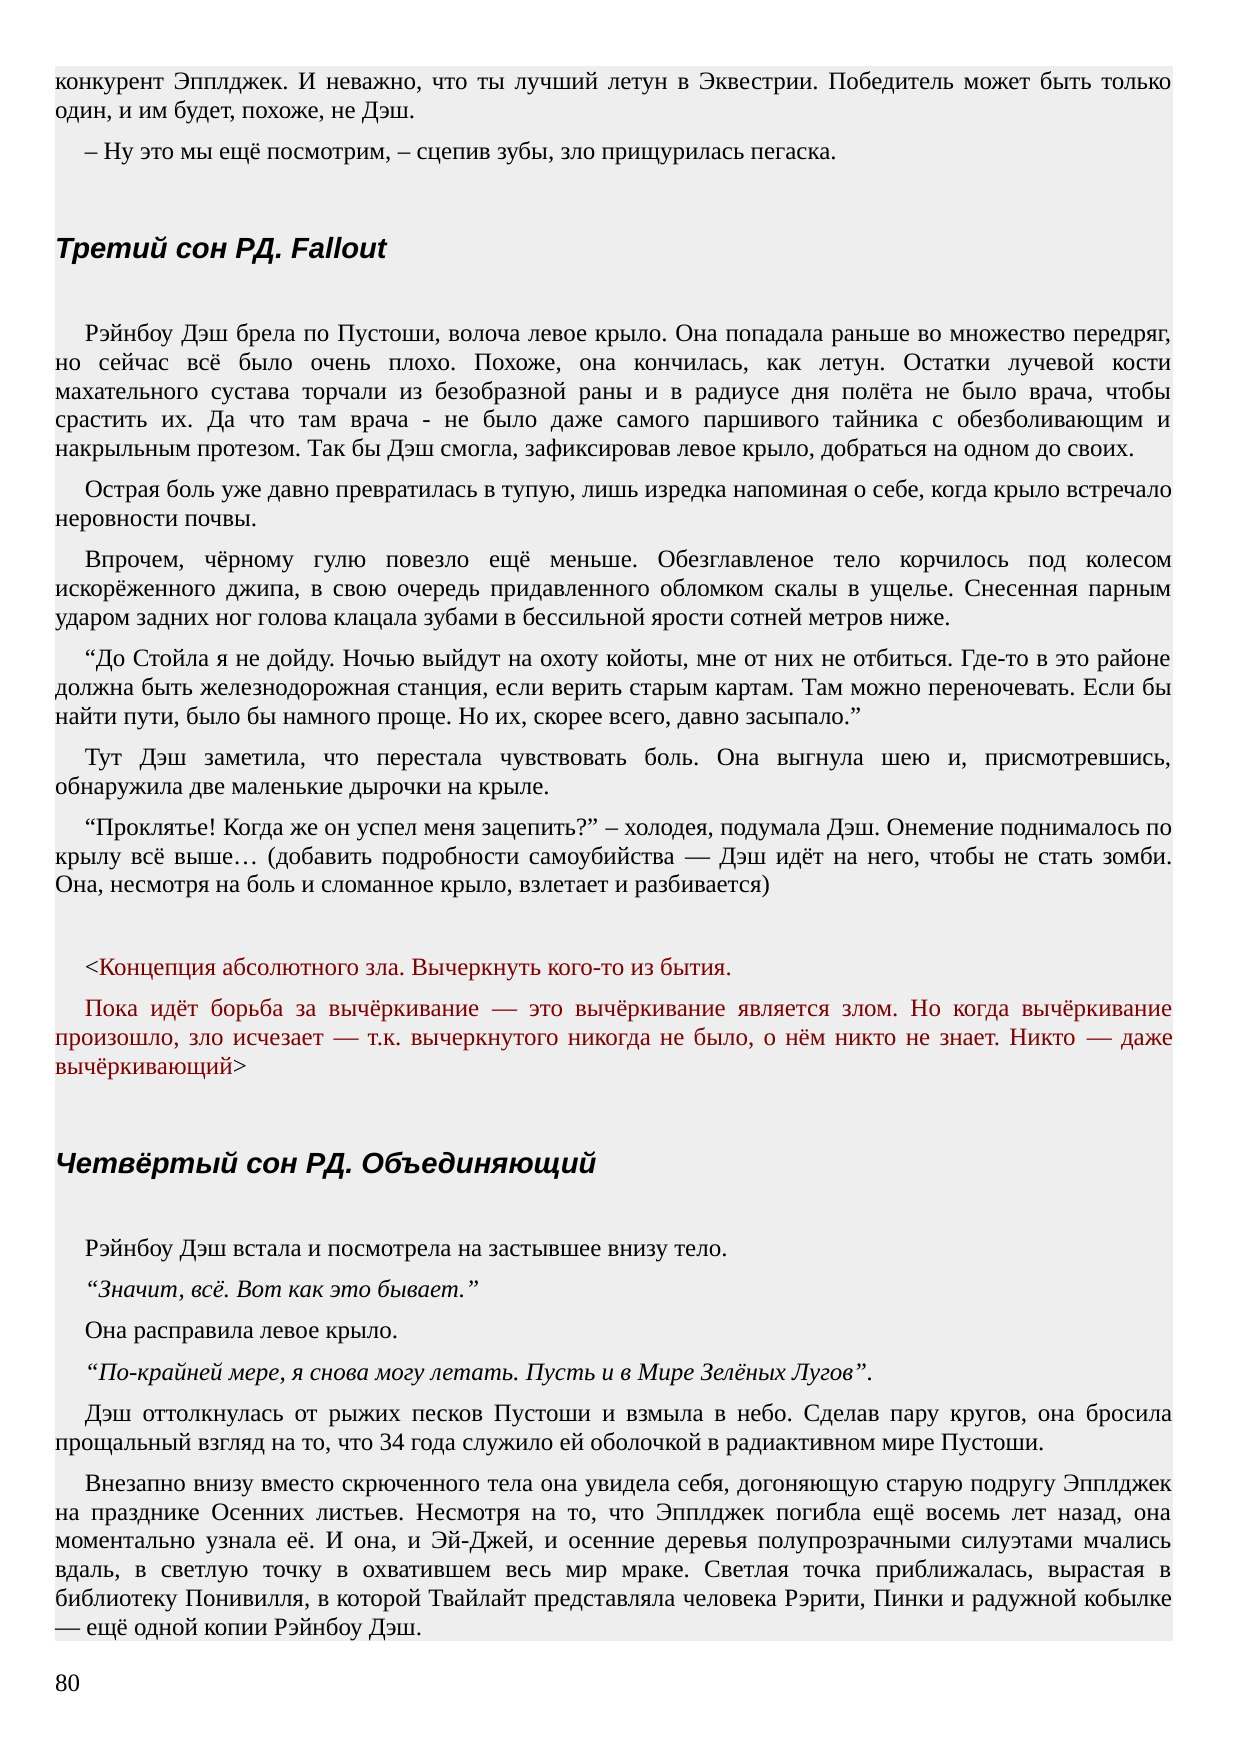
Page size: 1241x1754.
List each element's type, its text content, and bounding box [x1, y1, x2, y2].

text <Концепция абсолютного зла. Вычеркнуть кого-то из бытия. [55, 952, 1173, 981]
text Она расправила левое крыло. [55, 1316, 1173, 1344]
text конкурент Эпплджек. И неважно, что ты лучший летун в Эквестрии. Победитель может быть только один, и им будет, похоже, не Дэш. [55, 66, 1173, 123]
text Рэйнбоу Дэш брела по Пустоши, волоча левое крыло. Она попадала раньше во множество передряг, но сейчас всё было очень плохо. Похоже, она кончилась, как летун. Остатки лучевой кости махательного сустава торчали из безобразной раны и в радиусе дня полёта не было врача, чтобы срастить их. Да что там врача - не было даже самого паршивого тайника с обезболивающим и накрыльным протезом. Так бы Дэш смогла, зафиксировав левое крыло, добраться на одном до своих. [55, 318, 1173, 462]
text “По-крайней мере, я снова могу летать. Пусть и в Мире Зелёных Лугов”. [55, 1357, 1173, 1386]
text Впрочем, чёрному гулю повезло ещё меньше. Обезглавленое тело корчилось под колесом искорёженного джипа, в свою очередь придавленного обломком скалы в ущелье. Снесенная парным ударом задних ног голова клацала зубами в бессильной ярости сотней метров ниже. [55, 544, 1173, 631]
text “Проклятье! Когда же он успел меня зацепить?” – холодея, подумала Дэш. Онемение поднималось по крылу всё выше… (добавить подробности самоубийства — Дэш идёт на него, чтобы не стать зомби. Она, несмотря на боль и сломанное крыло, взлетает и разбивается) [55, 812, 1173, 898]
text Пока идёт борьба за вычёркивание — это вычёркивание является злом. Но когда вычёркивание произошло, зло исчезает — т.к. вычеркнутого никогда не было, о нём никто не знает. Никто — даже вычёркивающий> [55, 993, 1173, 1079]
subtitle Третий сон РД. Fallout [55, 231, 1173, 264]
text “До Стойла я не дойду. Ночью выйдут на охоту койоты, мне от них не отбиться. Где-то в это районе должна быть железнодорожная станция, если верить старым картам. Там можно переночевать. Если бы найти пути, было бы намного проще. Но их, скорее всего, давно засыпало.” [55, 643, 1173, 729]
text Острая боль уже давно превратилась в тупую, лишь изредка напоминая о себе, когда крыло встречало неровности почвы. [55, 474, 1173, 532]
text Тут Дэш заметила, что перестала чувствовать боль. Она выгнула шею и, присмотревшись, обнаружила две маленькие дырочки на крыле. [55, 742, 1173, 799]
text Дэш оттолкнулась от рыжих песков Пустоши и взмыла в небо. Сделав пару кругов, она бросила прощальный взгляд на то, что 34 года служило ей оболочкой в радиактивном мире Пустоши. [55, 1398, 1173, 1456]
subtitle Четвёртый сон РД. Объединяющий [55, 1146, 1173, 1179]
text – Ну это мы ещё посмотрим, – сцепив зубы, зло прищурилась пегаска. [55, 136, 1173, 165]
text Рэйнбоу Дэш встала и посмотрела на застывшее внизу тело. [55, 1233, 1173, 1262]
text “Значит, всё. Вот как это бывает.” [55, 1274, 1173, 1303]
text Внезапно внизу вместо скрюченного тела она увидела себя, догоняющую старую подругу Эпплджек на празднике Осенних листьев. Несмотря на то, что Эпплджек погибла ещё восемь лет назад, она моментально узнала её. И она, и Эй-Джей, и осенние деревья полупрозрачными силуэтами мчались вдаль, в светлую точку в охватившем весь мир мраке. Светлая точка приближалась, вырастая в библиотеку Понивилля, в которой Твайлайт представляла человека Рэрити, Пинки и радужной кобылке — ещё одной копии Рэйнбоу Дэш. [55, 1468, 1173, 1641]
